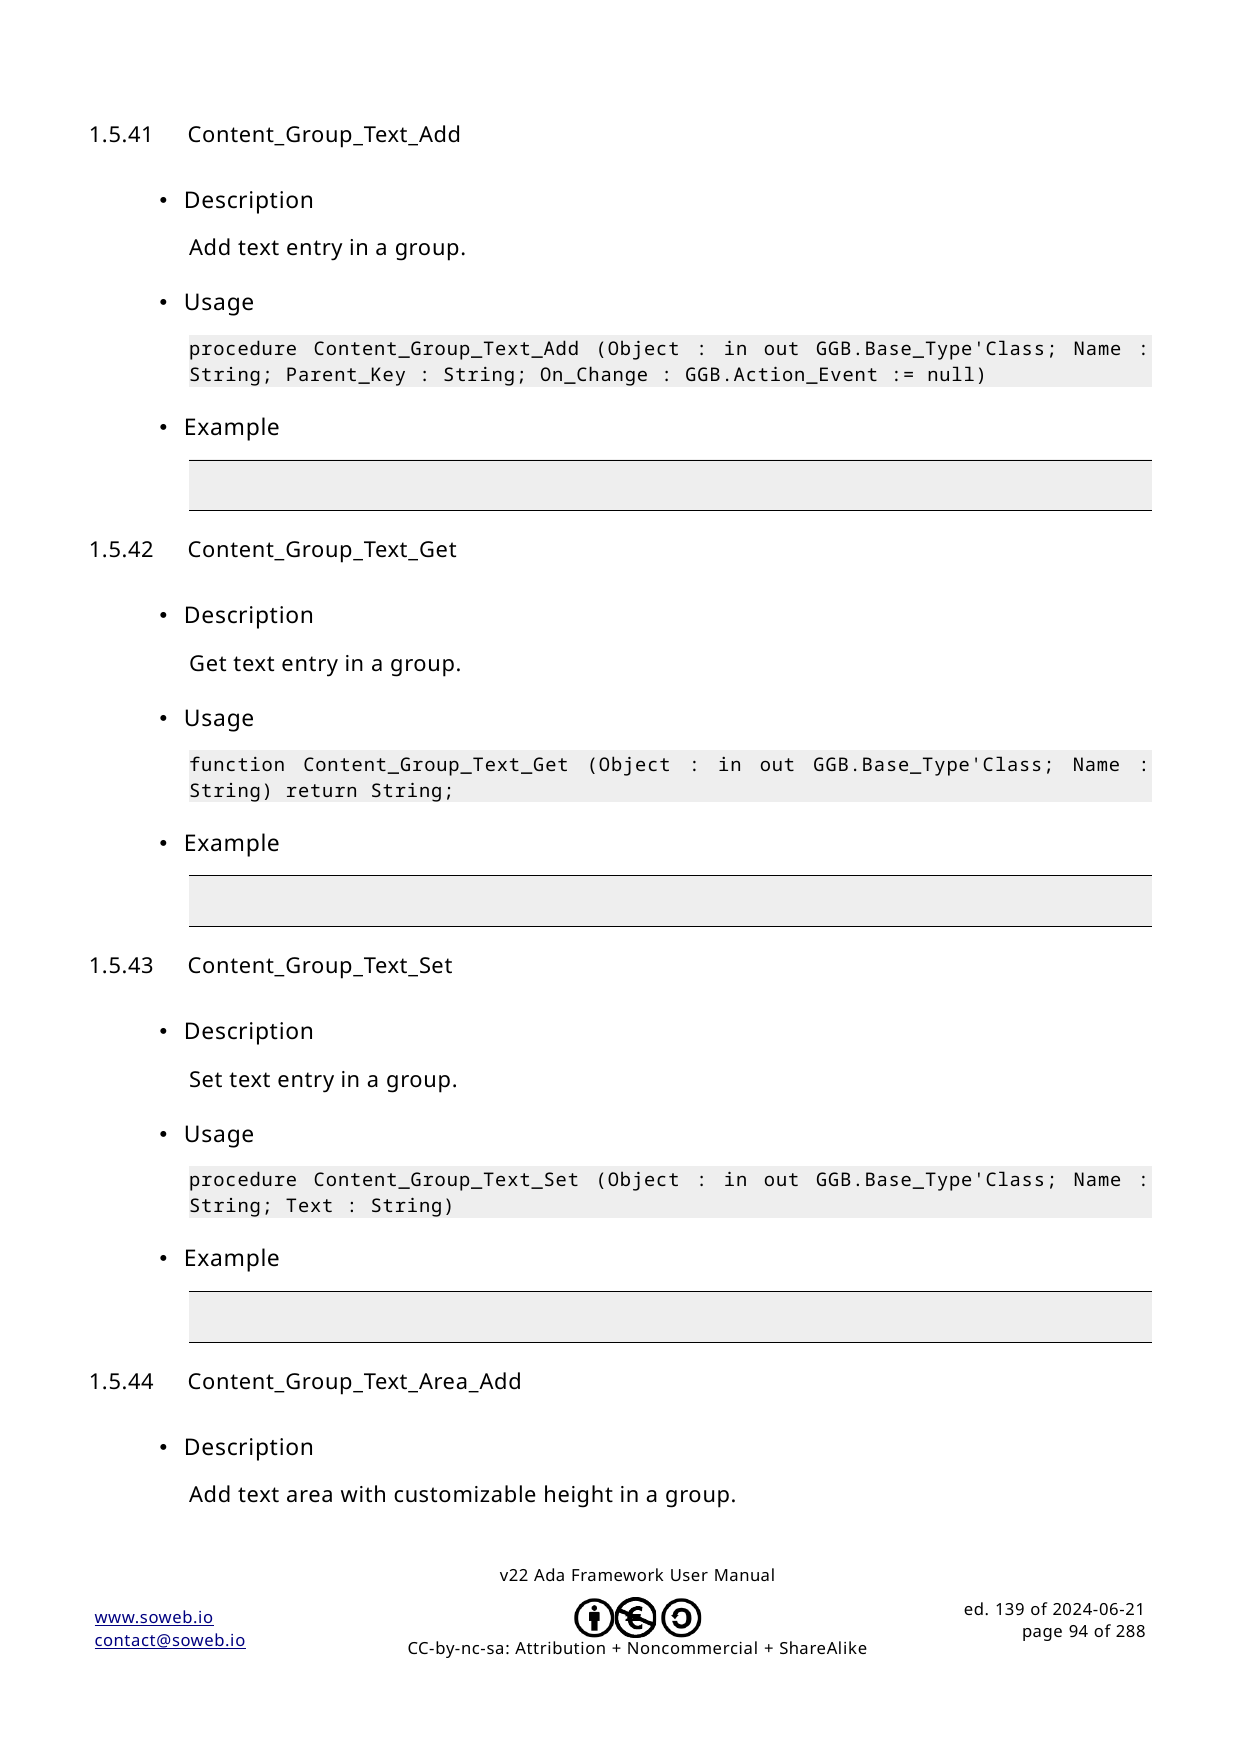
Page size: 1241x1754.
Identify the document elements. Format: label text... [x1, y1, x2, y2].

subtitle Usage [159, 701, 1152, 733]
subtitle Content_Group_Text_Add [88, 118, 1152, 159]
subtitle Description [159, 1430, 1152, 1461]
picture [573, 1597, 657, 1638]
text procedure Content_Group_Text_Add (Object : in out GGB.Base_Type'Class; Name : String; Parent_Key : String; On_Change : GGB.Action_Event := null) [189, 335, 1152, 387]
text function Content_Group_Text_Get (Object : in out GGB.Base_Type'Class; Name : String) return String; [189, 750, 1152, 802]
picture [660, 1597, 702, 1638]
subtitle Example [159, 411, 1152, 442]
text procedure Content_Group_Text_Set (Object : in out GGB.Base_Type'Class; Name : String; Text : String) [189, 1166, 1152, 1218]
text Add text area with customizable height in a group. [189, 1479, 1152, 1509]
text Add text entry in a group. [189, 232, 1152, 262]
subtitle Example [159, 1242, 1152, 1273]
subtitle Content_Group_Text_Set [88, 950, 1152, 991]
subtitle Content_Group_Text_Area_Add [88, 1365, 1152, 1406]
subtitle Usage [159, 1117, 1152, 1148]
subtitle Description [159, 183, 1152, 214]
subtitle Content_Group_Text_Get [88, 534, 1152, 575]
subtitle Description [159, 1014, 1152, 1046]
subtitle Example [159, 826, 1152, 857]
subtitle Description [159, 599, 1152, 630]
text Get text entry in a group. [189, 648, 1152, 678]
text Set text entry in a group. [189, 1063, 1152, 1093]
subtitle Usage [159, 286, 1152, 317]
